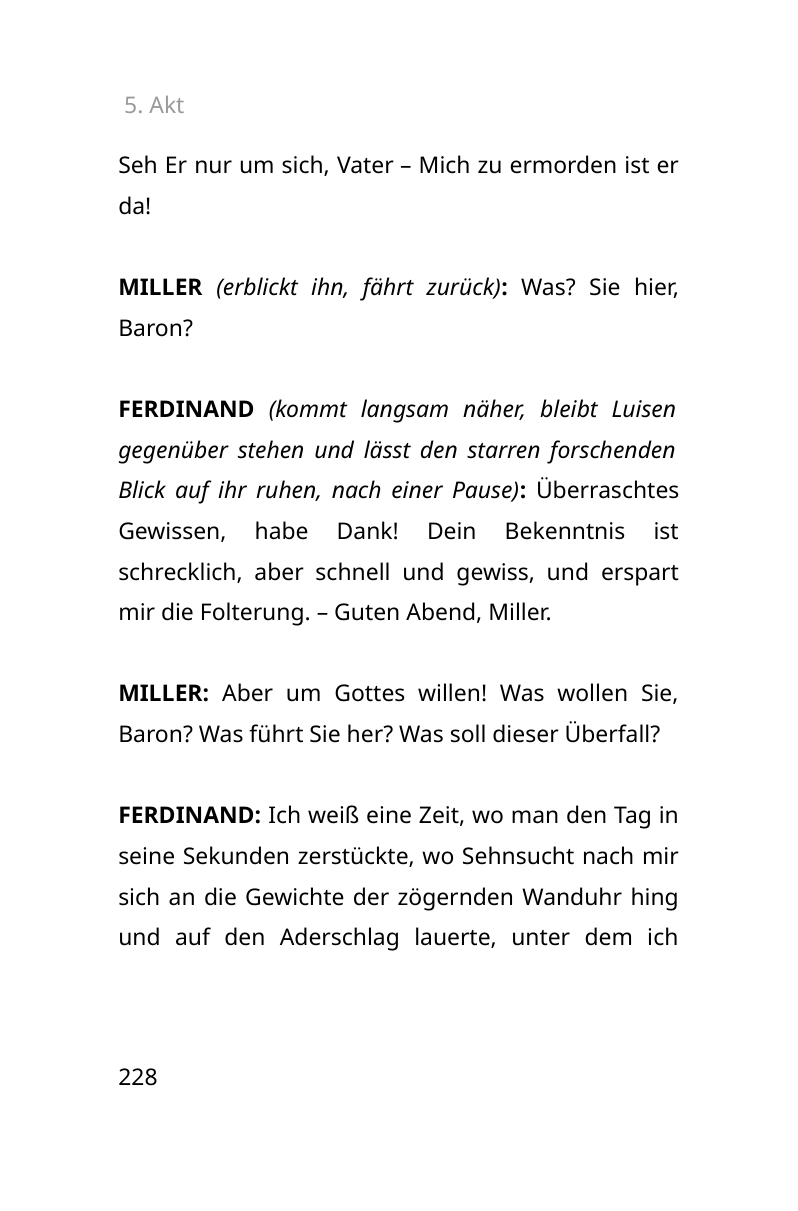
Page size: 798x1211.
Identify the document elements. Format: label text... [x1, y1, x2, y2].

text FERDINAND: Ich weiß eine Zeit, wo man den Tag in seine Sekunden zerstückte, wo Sehnsucht nach mir sich an die Gewichte der zögernden Wanduhr hing und auf den Aderschlag lauerte, unter dem ich [118, 770, 679, 952]
text MILLER (erblickt ihn, fährt zurück): Was? Sie hier, Baron? [118, 242, 679, 343]
text MILLER: Aber um Gottes willen! Was wollen Sie, Baron? Was führt Sie her? Was soll dieser Überfall? [118, 648, 679, 749]
text FERDINAND (kommt langsam näher, bleibt Luisen gegenüber stehen und lässt den starren forschenden Blick auf ihr ruhen, nach einer Pause): Überraschtes Gewissen, habe Dank! Dein Bekenntnis ist schrecklich, aber schnell und gewiss, und erspart mir die Folterung. – Guten Abend, Miller. [118, 364, 679, 627]
text Seh Er nur um sich, Vater – Mich zu ermorden ist er da! [118, 149, 679, 221]
